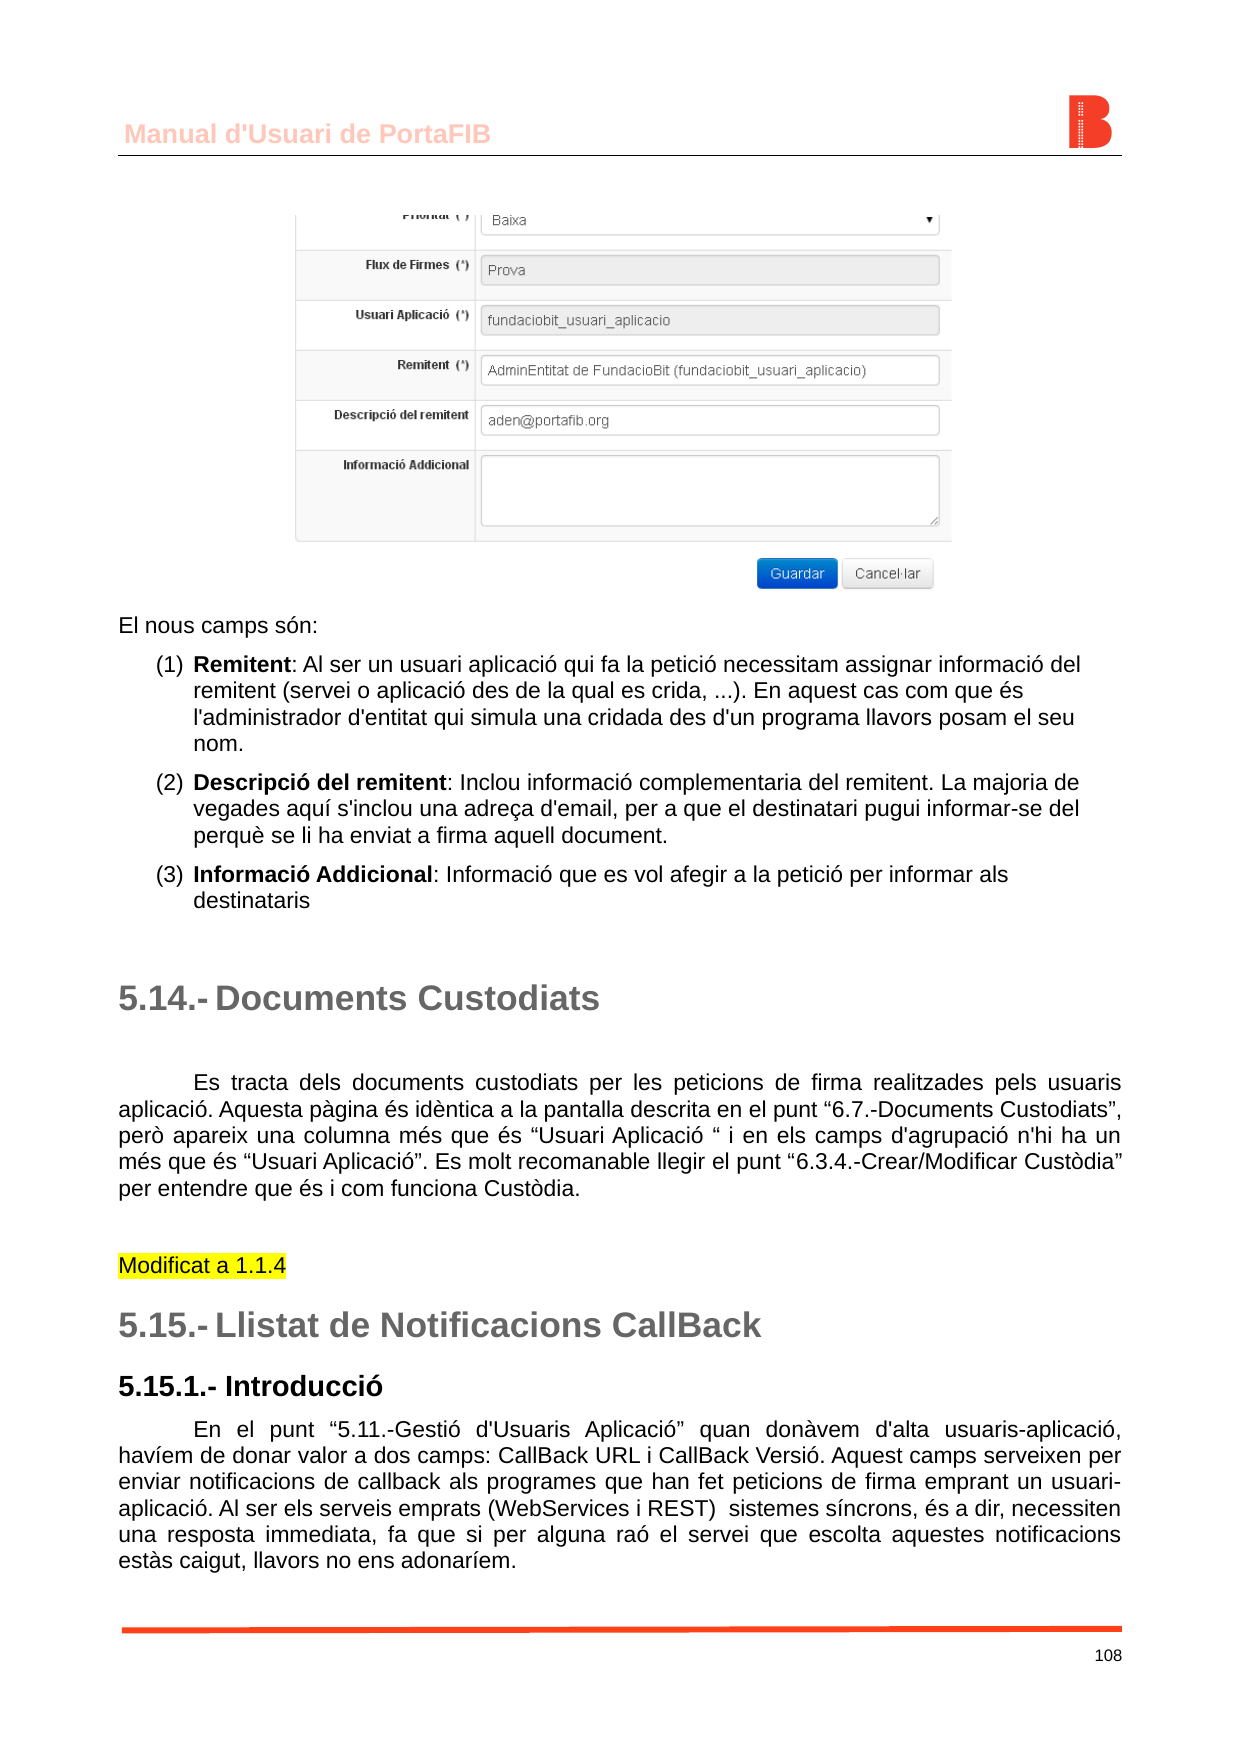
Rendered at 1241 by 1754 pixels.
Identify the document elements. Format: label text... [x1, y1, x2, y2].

picture [288, 215, 952, 600]
subtitle Llistat de Notificacions CallBack [118, 1304, 1122, 1344]
picture [1063, 94, 1117, 150]
list Remitent: Al ser un usuari aplicació qui fa la petició necessitam assignar informació del remitent (servei o aplicació des de la qual es crida, ...). En aquest cas com que és l'administrador d'entitat qui simula una cridada des d'un programa llavors posam el seu nom. [156, 651, 1122, 757]
text Modificat a 1.1.4 [118, 1252, 1122, 1279]
text En el punt “5.11Gestió d'Usuaris Aplicació” quan donàvem d'alta usuaris-aplicació, havíem de donar valor a dos camps: CallBack URL i CallBack Versió. Aquest camps serveixen per enviar notificacions de callback als programes que han fet peticions de firma emprant un usuari-aplicació. Al ser els serveis emprats (WebServices i REST) sistemes síncrons, és a dir, necessiten una resposta immediata, fa que si per alguna raó el servei que escolta aquestes notificacions estàs caigut, llavors no ens adonaríem. [118, 1416, 1122, 1574]
list Descripció del remitent: Inclou informació complementaria del remitent. La majoria de vegades aquí s'inclou una adreça d'email, per a que el destinatari pugui informar-se del perquè se li ha enviat a firma aquell document. [156, 769, 1122, 848]
text Es tracta dels documents custodiats per les peticions de firma realitzades pels usuaris aplicació. Aquesta pàgina és idèntica a la pantalla descrita en el punt “6.7Documents Custodiats”, però apareix una columna més que és “Usuari Aplicació “ i en els camps d'agrupació n'hi ha un més que és “Usuari Aplicació”. Es molt recomanable llegir el punt “6.3.4Crear/Modificar Custòdia” per entendre que és i com funciona Custòdia. [118, 1069, 1122, 1201]
subtitle Documents Custodiats [118, 977, 1122, 1018]
text El nous camps són: [118, 612, 1122, 639]
list Informació Addicional: Informació que es vol afegir a la petició per informar als destinataris [156, 861, 1122, 913]
subtitle Introducció [118, 1369, 1122, 1403]
